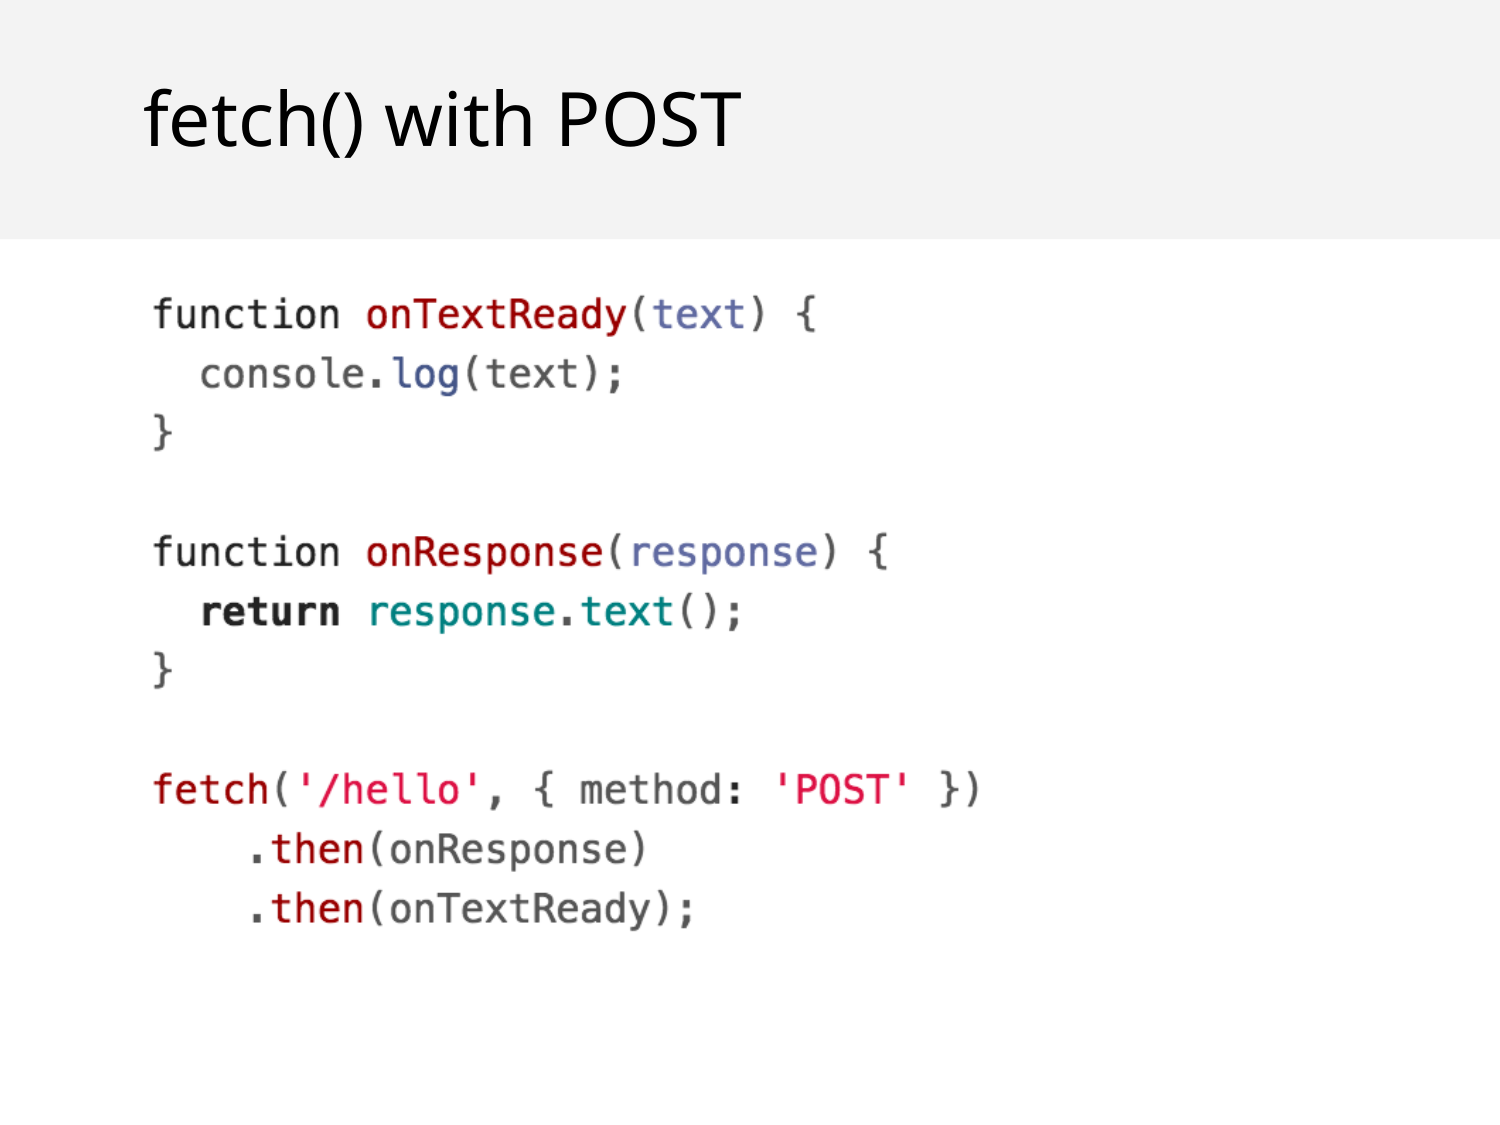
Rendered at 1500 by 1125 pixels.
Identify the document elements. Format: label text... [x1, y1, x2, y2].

picture [128, 269, 994, 1002]
title fetch() with POST [128, 56, 1372, 183]
